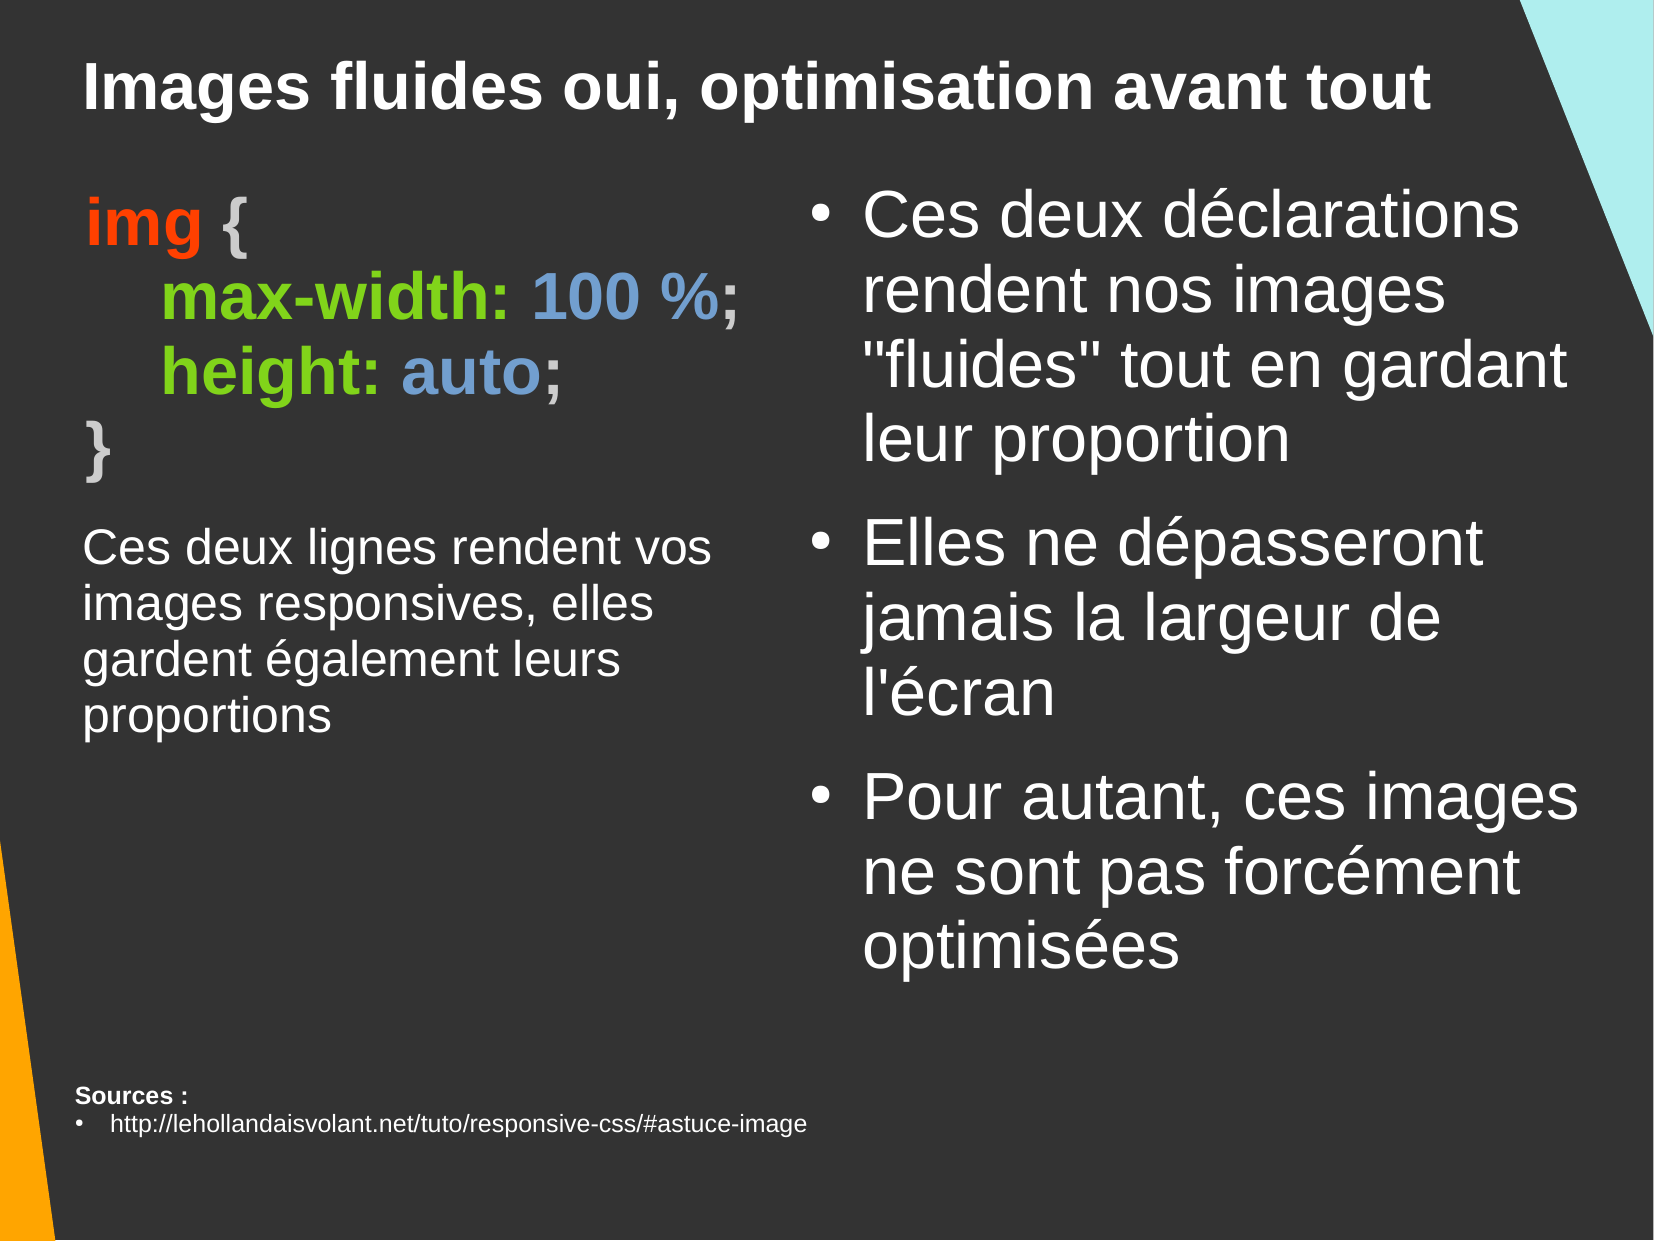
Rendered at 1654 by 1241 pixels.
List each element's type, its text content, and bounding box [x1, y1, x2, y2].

title Ces deux lignes rendent vos images responsives, elles gardent également leurs proportions [82, 519, 745, 743]
text_box [1519, 0, 1654, 339]
title Images fluides oui, optimisation avant tout [82, 49, 1571, 152]
text_box [0, 840, 56, 1241]
text_box Sources : http://lehollandaisvolant.net/tuto/responsive-css/#astuce-image [60, 1074, 1546, 1241]
text_box img { max-width: 100 %; height: auto; } [70, 177, 780, 492]
list Ces deux déclarations rendent nos images "fluides" tout en gardant leur proportion Elles ne dépasseront jamais la largeur de l'écran Pour autant, ces images ne sont pas forcément optimisées [791, 177, 1583, 1063]
